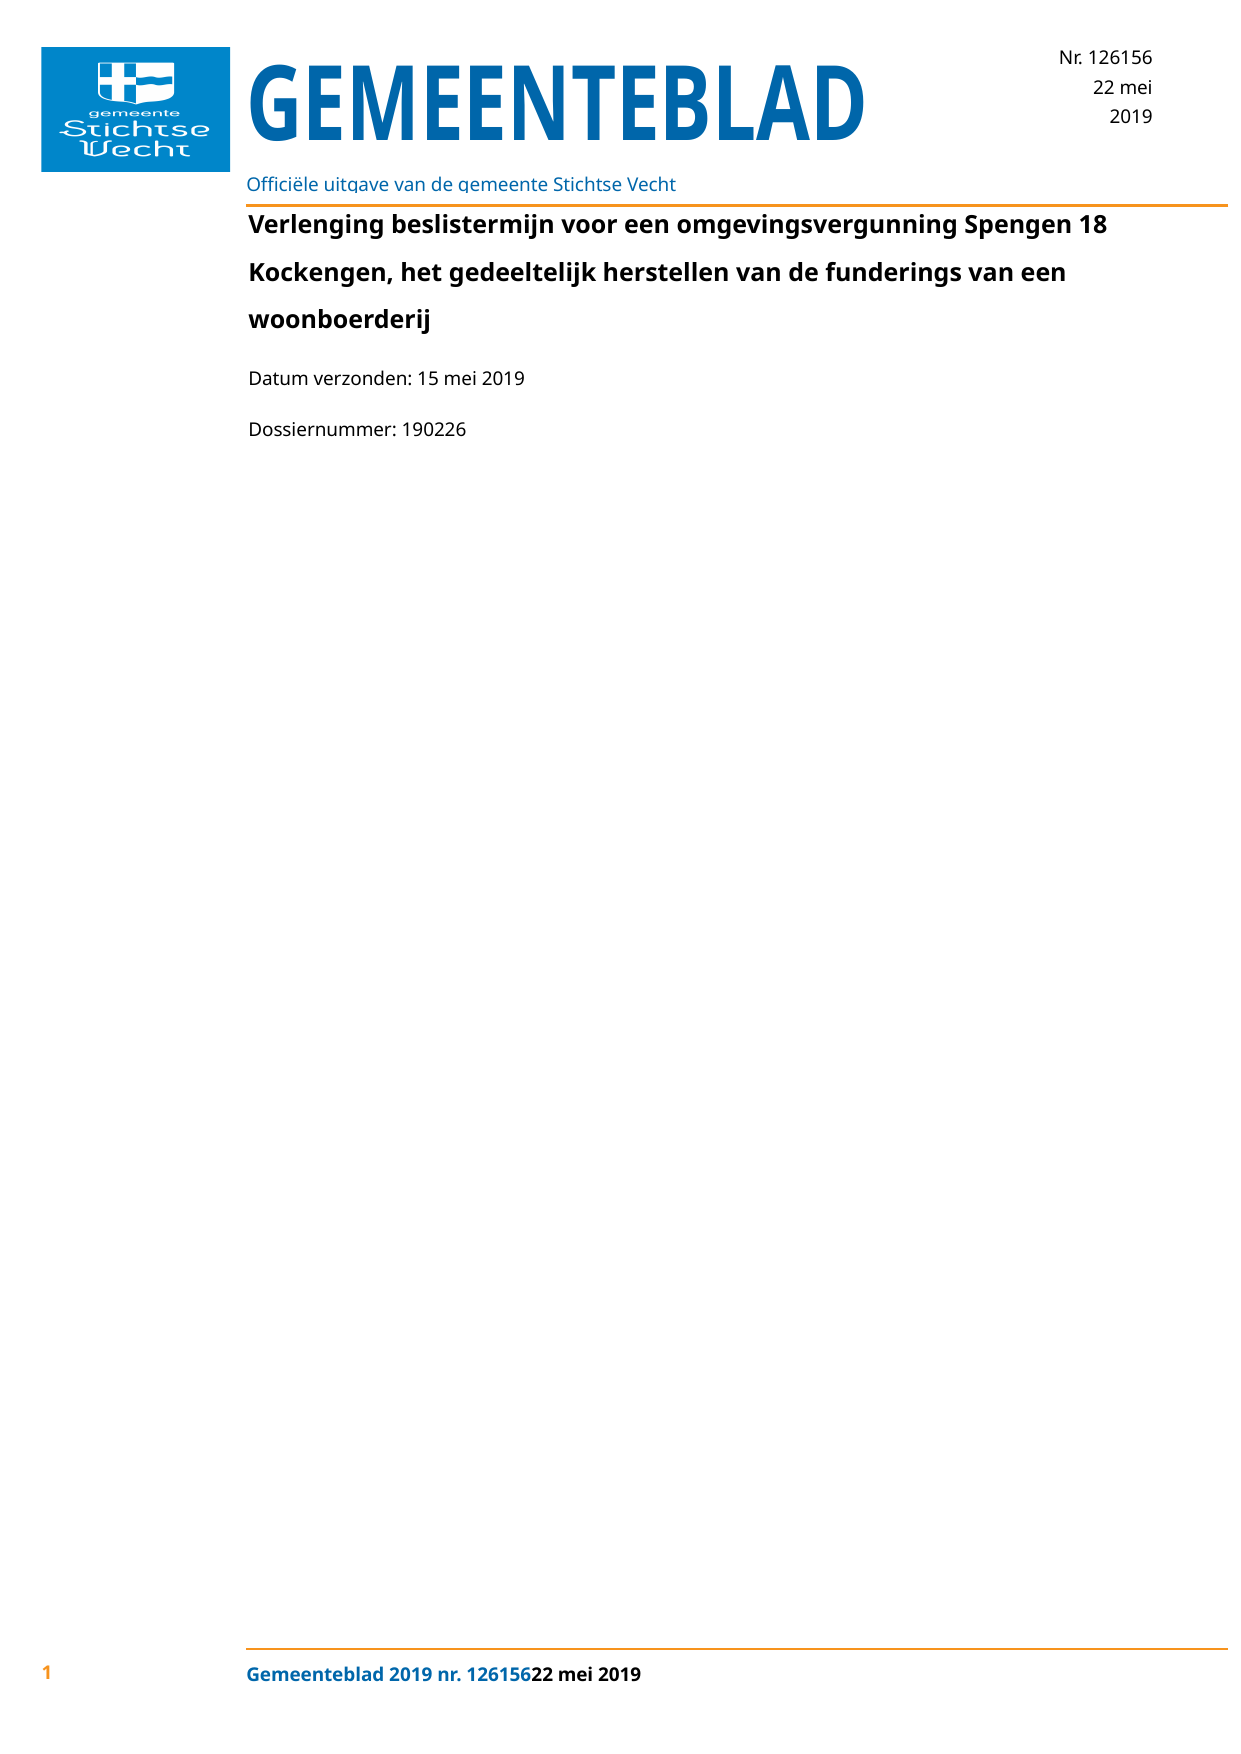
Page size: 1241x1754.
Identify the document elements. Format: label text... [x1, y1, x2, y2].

picture [137, 63, 174, 103]
picture [99, 63, 135, 101]
text Dossiernummer: 190226 [248, 416, 1152, 442]
text Datum verzonden: 15 mei 2019 [248, 366, 1152, 391]
text Verlenging beslistermijn voor een omgevingsvergunning Spengen 18 Kockengen, het gedeeltelijk herstellen van de funderings van een woonboerderij [248, 207, 1152, 336]
